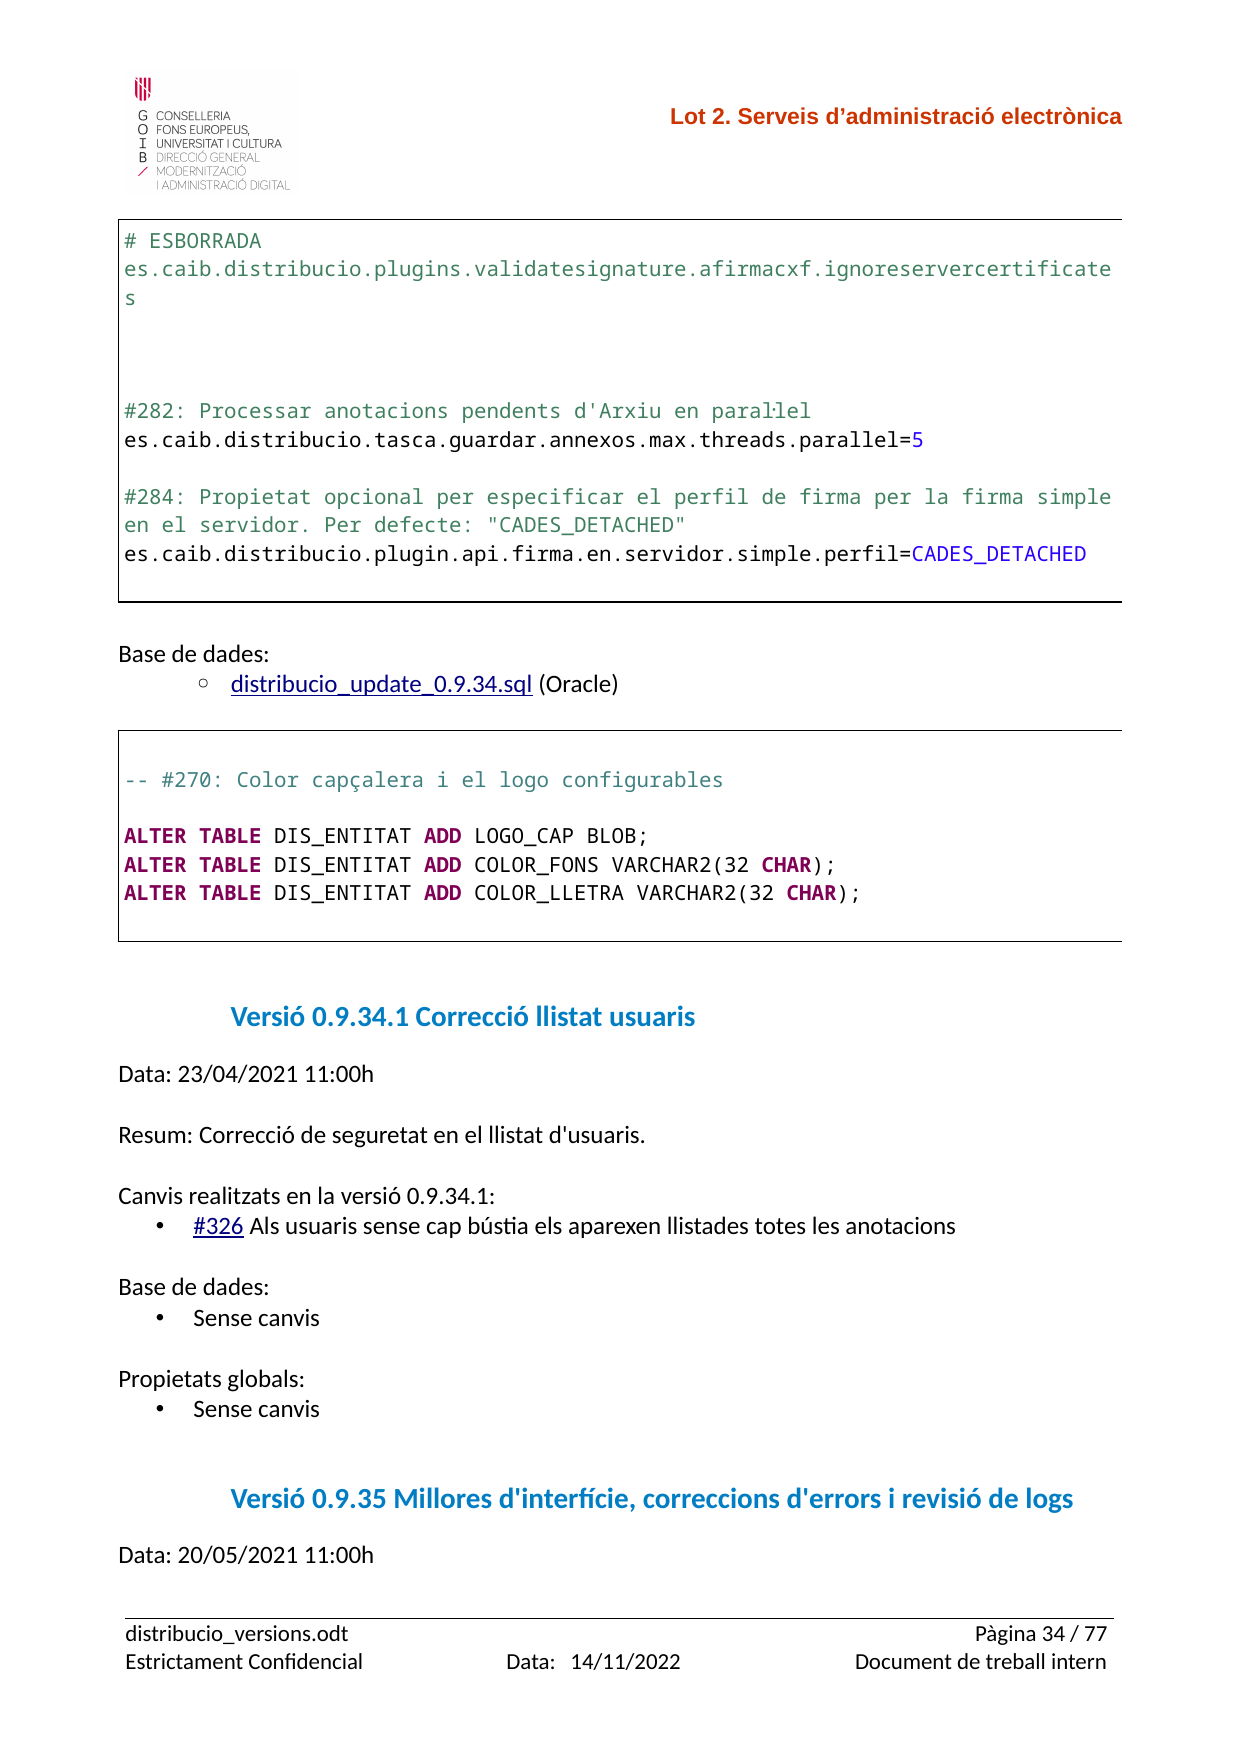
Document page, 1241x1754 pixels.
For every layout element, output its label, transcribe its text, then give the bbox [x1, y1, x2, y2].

text Canvis realitzats en la versió 0.9.34.1: [118, 1180, 1122, 1210]
table_header -- #270: Color capçalera i el logo configurables ALTER TABLE DIS_ENTITAT ADD LOGO_CAP BLOB; ALTER TABLE DIS_ENTITAT ADD COLOR_FONS VARCHAR2(32 CHAR); ALTER TABLE DIS_ENTITAT ADD COLOR_LLETRA VARCHAR2(32 CHAR); [119, 731, 1122, 941]
text Data: 23/04/2021 11:00h [118, 1058, 1122, 1088]
list Sense canvis [156, 1393, 1122, 1424]
picture [126, 70, 299, 197]
subtitle Versió 0.9.35 Millores d'interfície, correccions d'errors i revisió de logs [153, 1480, 1122, 1516]
text Base de dades: [118, 1271, 1122, 1302]
text Resum: Correcció de seguretat en el llistat d'usuaris. [118, 1119, 1122, 1149]
text Data: 20/05/2021 11:00h [118, 1539, 1122, 1570]
list Sense canvis [156, 1302, 1122, 1332]
subtitle Versió 0.9.34.1 Correcció llistat usuaris [153, 998, 1122, 1034]
text Base de dades: [118, 638, 1122, 668]
list #326 Als usuaris sense cap bústia els aparexen llistades totes les anotacions [156, 1210, 1122, 1241]
text Propietats globals: [118, 1363, 1122, 1393]
list distribucio_update_0.9.34.sql (Oracle) [193, 668, 1122, 699]
table_header # ESBORRADA es.caib.distribucio.plugins.validatesignature.afirmacxf.ignoreservercertificates #282: Processar anotacions pendents d'Arxiu en paral·lel es.caib.distribucio.tasca.guardar.annexos.max.threads.parallel=5 #284: Propietat opcional per especificar el perfil de firma per la firma simple en el servidor. Per defecte: "CADES_DETACHED" es.caib.distribucio.plugin.api.firma.en.servidor.simple.perfil=CADES_DETACHED [119, 220, 1122, 601]
